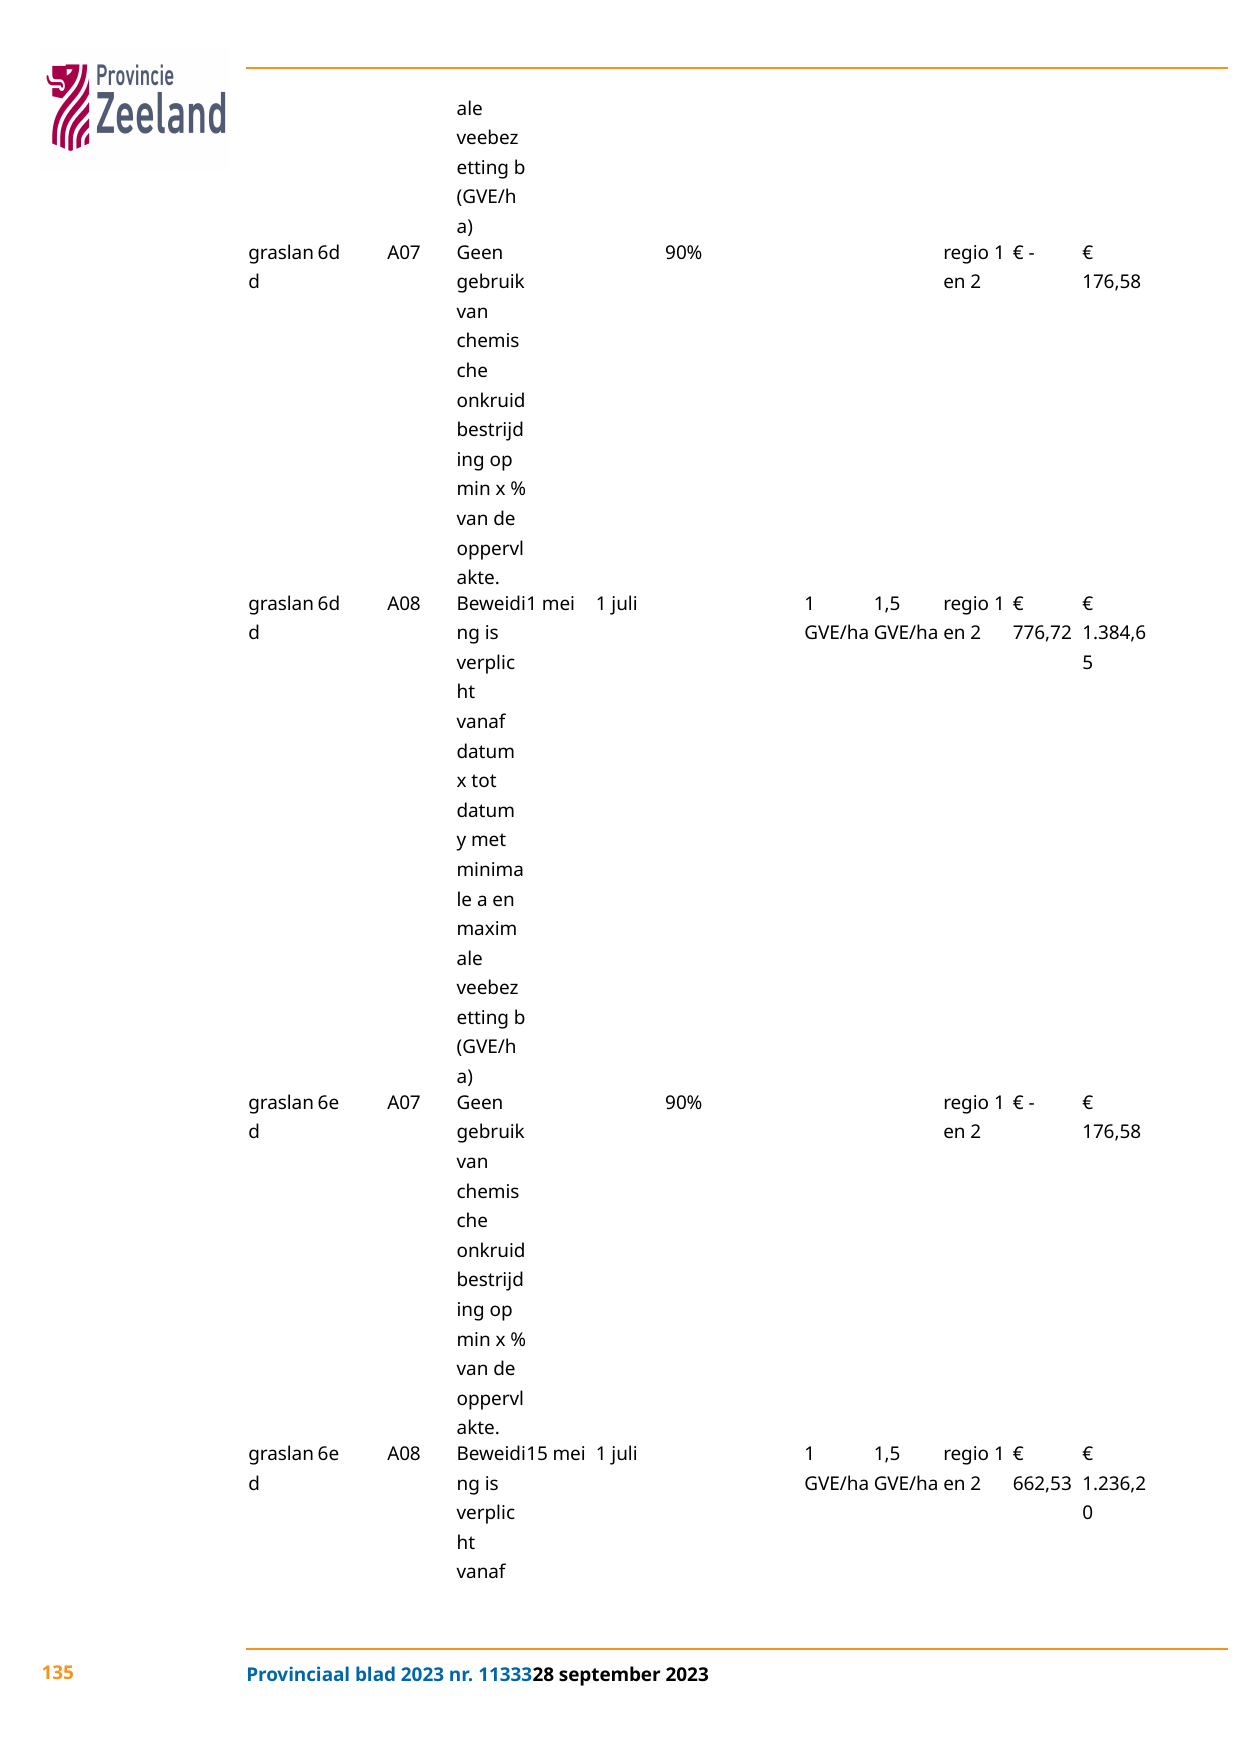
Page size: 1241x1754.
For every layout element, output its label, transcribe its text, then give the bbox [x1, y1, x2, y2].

table_cell [874, 239, 943, 590]
table_cell 15 mei [526, 1440, 596, 1584]
table_cell [526, 95, 596, 239]
table_cell A07 [387, 1089, 456, 1440]
table_cell 1,5 GVE/ha [874, 1440, 943, 1584]
table_cell [804, 239, 873, 590]
table_cell 1 juli [596, 590, 665, 1089]
table_cell grasland [248, 1440, 317, 1584]
table_cell [665, 95, 734, 239]
table_cell 6d [318, 239, 387, 590]
table_cell 1 juli [596, 1440, 665, 1584]
table_cell [735, 95, 804, 239]
table_cell [735, 590, 804, 1089]
table_cell A08 [387, 590, 456, 1089]
table_cell 1,5 GVE/ha [874, 590, 943, 1089]
table_cell 1 GVE/ha [804, 590, 873, 1089]
table_cell ale veebezetting b (GVE/ha) [456, 95, 526, 239]
table_cell [804, 1089, 873, 1440]
table_cell [874, 1089, 943, 1440]
table_cell € - [1013, 239, 1082, 590]
table_cell grasland [248, 590, 317, 1089]
table_cell [804, 95, 873, 239]
table_cell [596, 239, 665, 590]
table_cell 90% [665, 239, 734, 590]
table_cell Beweiding is verplicht vanaf [456, 1440, 526, 1584]
table_cell [526, 1089, 596, 1440]
table_cell regio 1 en 2 [943, 1089, 1013, 1440]
table_cell regio 1 en 2 [943, 590, 1013, 1089]
table_cell € 176,58 [1082, 1089, 1152, 1440]
table_cell [735, 1089, 804, 1440]
table_cell [735, 1440, 804, 1584]
table_cell [1082, 95, 1152, 239]
table_cell Beweiding is verplicht vanaf datum x tot datum y met minimale a en maximale veebezetting b (GVE/ha) [456, 590, 526, 1089]
picture [41, 47, 231, 172]
table_cell [318, 95, 387, 239]
table_cell 1 GVE/ha [804, 1440, 873, 1584]
table_cell [735, 239, 804, 590]
table_cell € 1.384,65 [1082, 590, 1152, 1089]
table_cell [874, 95, 943, 239]
table_cell € - [1013, 1089, 1082, 1440]
table_cell [1013, 95, 1082, 239]
table_cell grasland [248, 239, 317, 590]
table_cell grasland [248, 1089, 317, 1440]
table_cell 6e [318, 1440, 387, 1584]
table_cell 6d [318, 590, 387, 1089]
table_cell [248, 95, 317, 239]
table_cell [596, 95, 665, 239]
table_cell A08 [387, 1440, 456, 1584]
table_cell [387, 95, 456, 239]
table_cell € 176,58 [1082, 239, 1152, 590]
table_cell € 776,72 [1013, 590, 1082, 1089]
table_cell [665, 1440, 734, 1584]
table_cell [596, 1089, 665, 1440]
table_cell [665, 590, 734, 1089]
table_cell regio 1 en 2 [943, 1440, 1013, 1584]
table_cell A07 [387, 239, 456, 590]
table_cell € 662,53 [1013, 1440, 1082, 1584]
table_cell 1 mei [526, 590, 596, 1089]
table_cell [526, 239, 596, 590]
table_cell Geen gebruik van chemische onkruidbestrijding op min x % van de oppervlakte. [456, 1089, 526, 1440]
table_cell € 1.236,20 [1082, 1440, 1152, 1584]
table_cell 6e [318, 1089, 387, 1440]
table_cell regio 1 en 2 [943, 239, 1013, 590]
table_cell Geen gebruik van chemische onkruidbestrijding op min x % van de oppervlakte. [456, 239, 526, 590]
table_cell 90% [665, 1089, 734, 1440]
table_cell [943, 95, 1013, 239]
